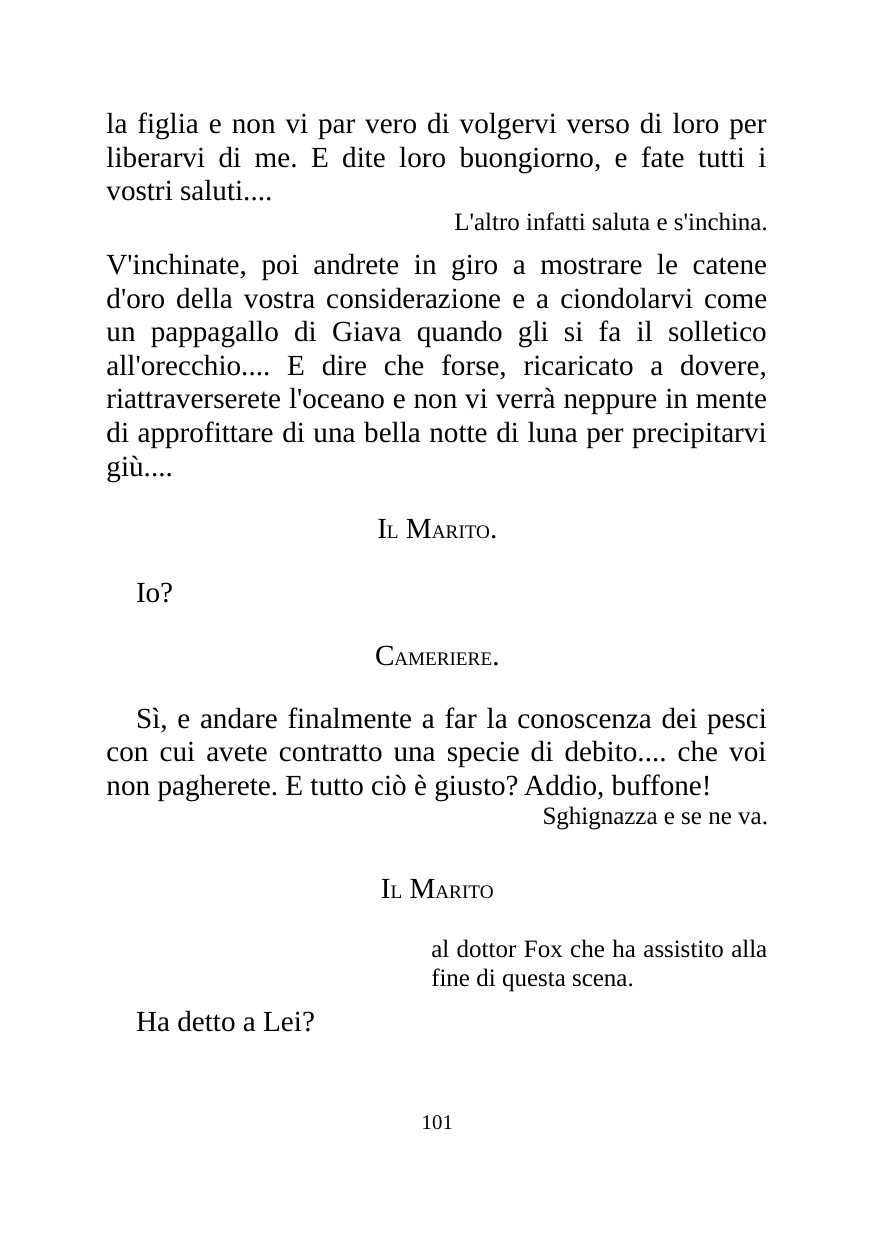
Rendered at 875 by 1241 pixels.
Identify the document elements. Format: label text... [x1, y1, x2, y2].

text Il Marito [106, 871, 768, 905]
text Il Marito. [106, 512, 768, 545]
text Cameriere. [106, 638, 768, 671]
text Sì, e andare finalmente a far la conoscenza dei pesci con cui avete contratto una specie di debito.... che voi non pagherete. E tutto ciò è giusto? Addio, buffone! [106, 701, 768, 801]
text Io? [106, 575, 768, 608]
text Sghignazza e se ne va. [431, 801, 768, 830]
text V'inchinate, poi andrete in giro a mostrare le catene d'oro della vostra considerazione e a ciondolarvi come un pappagallo di Giava quando gli si fa il solletico all'orecchio.... E dire che forse, ricaricato a dovere, riattraverserete l'oceano e non vi verrà neppure in mente di approfittare di una bella notte di luna per precipitarvi giù.... [106, 247, 768, 482]
text al dottor Fox che ha assistito alla fine di questa scena. [431, 934, 768, 992]
text L'altro infatti saluta e s'inchina. [431, 207, 768, 236]
text la figlia e non vi par vero di volgervi verso di loro per liberarvi di me. E dite loro buongiorno, e fate tutti i vostri saluti.... [106, 106, 768, 207]
text Ha detto a Lei? [106, 1004, 768, 1037]
